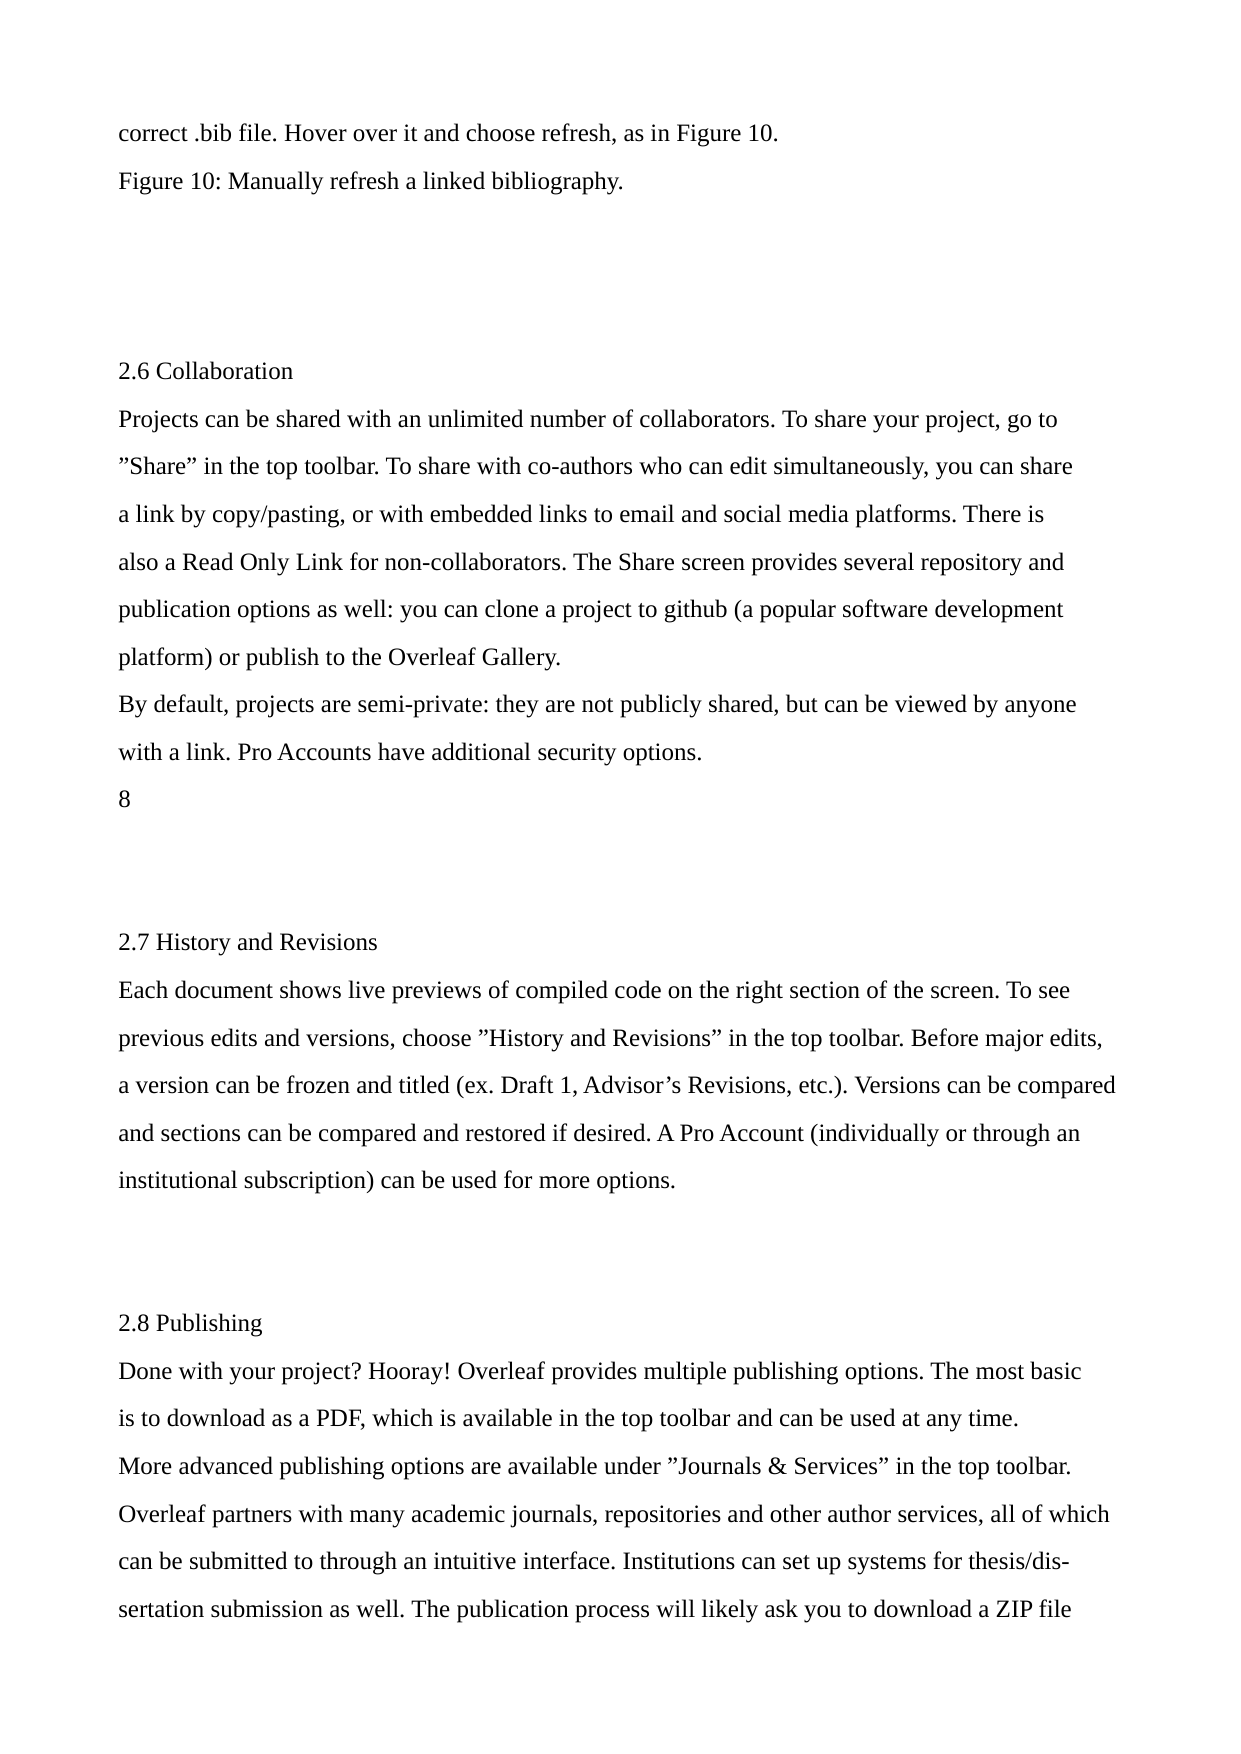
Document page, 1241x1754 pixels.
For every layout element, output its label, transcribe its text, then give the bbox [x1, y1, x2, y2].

text 2.6 Collaboration [118, 356, 1122, 385]
text Figure 10: Manually refresh a linked bibliography. [118, 166, 1122, 194]
text with a link. Pro Accounts have additional security options. [118, 737, 1122, 766]
text a link by copy/pasting, or with embedded links to email and social media platforms. There is [118, 499, 1122, 528]
text Done with your project? Hooray! Overleaf provides multiple publishing options. The most basic [118, 1356, 1122, 1384]
text 2.7 History and Revisions [118, 927, 1122, 956]
text and sections can be compared and restored if desired. A Pro Account (individually or through an [118, 1118, 1122, 1147]
text publication options as well: you can clone a project to github (a popular software development [118, 594, 1122, 623]
text 2.8 Publishing [118, 1308, 1122, 1337]
text platform) or publish to the Overleaf Gallery. [118, 642, 1122, 671]
text Overleaf partners with many academic journals, repositories and other author services, all of which [118, 1499, 1122, 1527]
text Projects can be shared with an unlimited number of collaborators. To share your project, go to [118, 404, 1122, 432]
text a version can be frozen and titled (ex. Draft 1, Advisor’s Revisions, etc.). Versions can be compared [118, 1070, 1122, 1099]
text previous edits and versions, choose ”History and Revisions” in the top toolbar. Before major edits, [118, 1023, 1122, 1051]
text institutional subscription) can be used for more options. [118, 1165, 1122, 1194]
text Each document shows live previews of compiled code on the right section of the screen. To see [118, 975, 1122, 1004]
text sertation submission as well. The publication process will likely ask you to download a ZIP file [118, 1594, 1122, 1623]
text also a Read Only Link for non-collaborators. The Share screen provides several repository and [118, 547, 1122, 575]
text is to download as a PDF, which is available in the top toolbar and can be used at any time. [118, 1403, 1122, 1432]
text correct .bib file. Hover over it and choose refresh, as in Figure 10. [118, 118, 1122, 147]
text 8 [118, 784, 1122, 813]
text More advanced publishing options are available under ”Journals & Services” in the top toolbar. [118, 1451, 1122, 1480]
text ”Share” in the top toolbar. To share with co-authors who can edit simultaneously, you can share [118, 451, 1122, 480]
text By default, projects are semi-private: they are not publicly shared, but can be viewed by anyone [118, 689, 1122, 718]
text can be submitted to through an intuitive interface. Institutions can set up systems for thesis/dis- [118, 1546, 1122, 1575]
